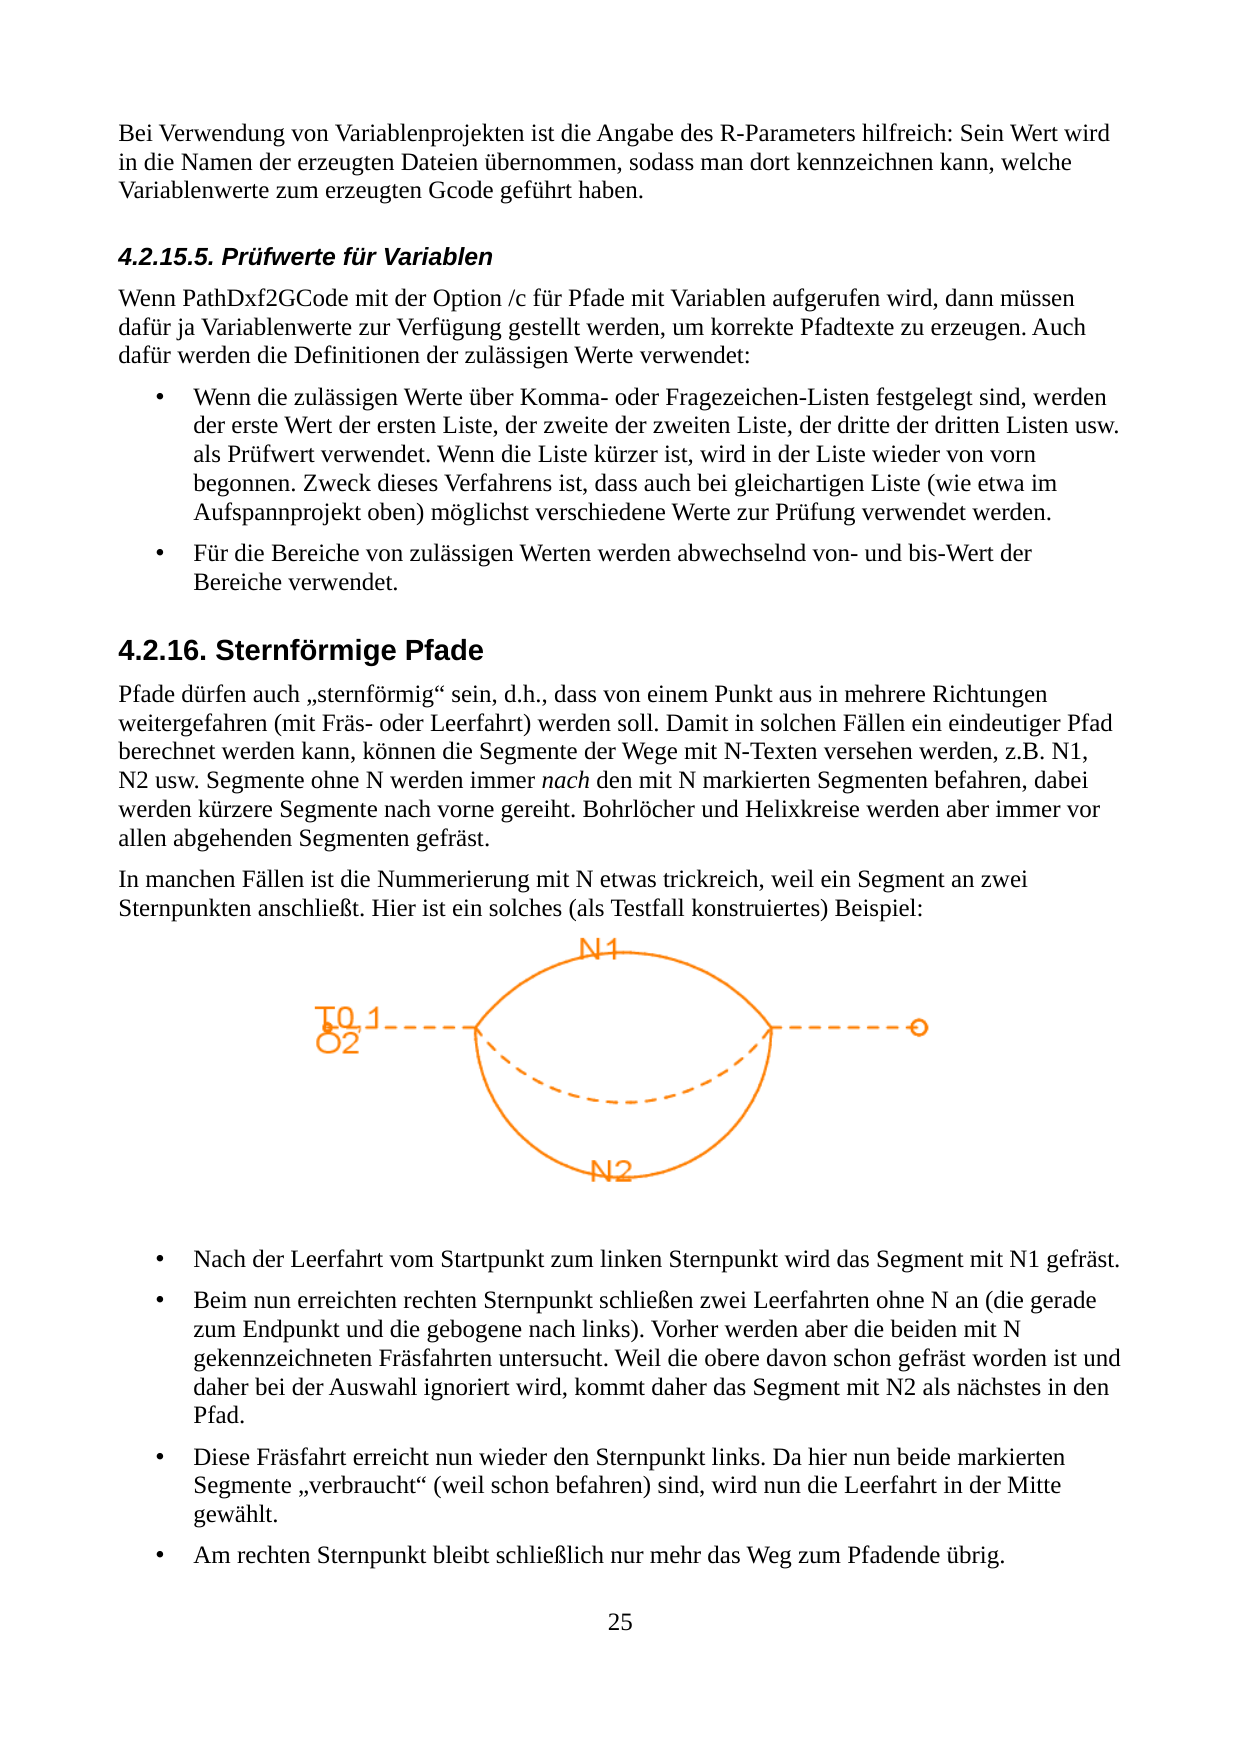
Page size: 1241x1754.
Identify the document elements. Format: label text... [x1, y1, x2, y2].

list Am rechten Sternpunkt bleibt schließlich nur mehr das Weg zum Pfadende übrig. [156, 1540, 1122, 1569]
text Pfade dürfen auch „sternförmig“ sein, d.h., dass von einem Punkt aus in mehrere Richtungen weitergefahren (mit Fräs- oder Leerfahrt) werden soll. Damit in solchen Fällen ein eindeutiger Pfad berechnet werden kann, können die Segmente der Wege mit N-Texten versehen werden, z.B. N1, N2 usw. Segmente ohne N werden immer nach den mit N markierten Segmenten befahren, dabei werden kürzere Segmente nach vorne gereiht. Bohrlöcher und Helixkreise werden aber immer vor allen abgehenden Segmenten gefräst. [118, 679, 1122, 851]
list Für die Bereiche von zulässigen Werten werden abwechselnd von- und bis-Wert der Bereiche verwendet. [156, 538, 1122, 595]
list Diese Fräsfahrt erreicht nun wieder den Sternpunkt links. Da hier nun beide markierten Segmente „verbraucht“ (weil schon befahren) sind, wird nun die Leerfahrt in der Mitte gewählt. [156, 1442, 1122, 1528]
subtitle 4.2.15.5. Prüfwerte für Variablen [118, 242, 1122, 270]
list Nach der Leerfahrt vom Startpunkt zum linken Sternpunkt wird das Segment mit N1 gefräst. [156, 1244, 1122, 1273]
text Wenn PathDxf2GCode mit der Option /c für Pfade mit Variablen aufgerufen wird, dann müssen dafür ja Variablenwerte zur Verfügung gestellt werden, um korrekte Pfadtexte zu erzeugen. Auch dafür werden die Definitionen der zulässigen Werte verwendet: [118, 283, 1122, 369]
list Beim nun erreichten rechten Sternpunkt schließen zwei Leerfahrten ohne N an (die gerade zum Endpunkt und die gebogene nach links). Vorher werden aber die beiden mit N gekennzeichneten Fräsfahrten untersucht. Weil die obere davon schon gefräst worden ist und daher bei der Auswahl ignoriert wird, kommt daher das Segment mit N2 als nächstes in den Pfad. [156, 1285, 1122, 1429]
list Wenn die zulässigen Werte über Komma- oder Fragezeichen-Listen festgelegt sind, werden der erste Wert der ersten Liste, der zweite der zweiten Liste, der dritte der dritten Listen usw. als Prüfwert verwendet. Wenn die Liste kürzer ist, wird in der Liste wieder von vorn begonnen. Zweck dieses Verfahrens ist, dass auch bei gleichartigen Liste (wie etwa im Aufspannprojekt oben) möglichst verschiedene Werte zur Prüfung verwendet werden. [156, 382, 1122, 525]
text Bei Verwendung von Variablenprojekten ist die Angabe des R-Parameters hilfreich: Sein Wert wird in die Namen der erzeugten Dateien übernommen, sodass man dort kennzeichnen kann, welche Variablenwerte zum erzeugten Gcode geführt haben. [118, 118, 1122, 204]
text In manchen Fällen ist die Nummerierung mit N etwas trickreich, weil ein Segment an zwei Sternpunkten anschließt. Hier ist ein solches (als Testfall konstruiertes) Beispiel: [118, 864, 1122, 921]
subtitle 4.2.16. Sternförmige Pfade [118, 633, 1122, 666]
